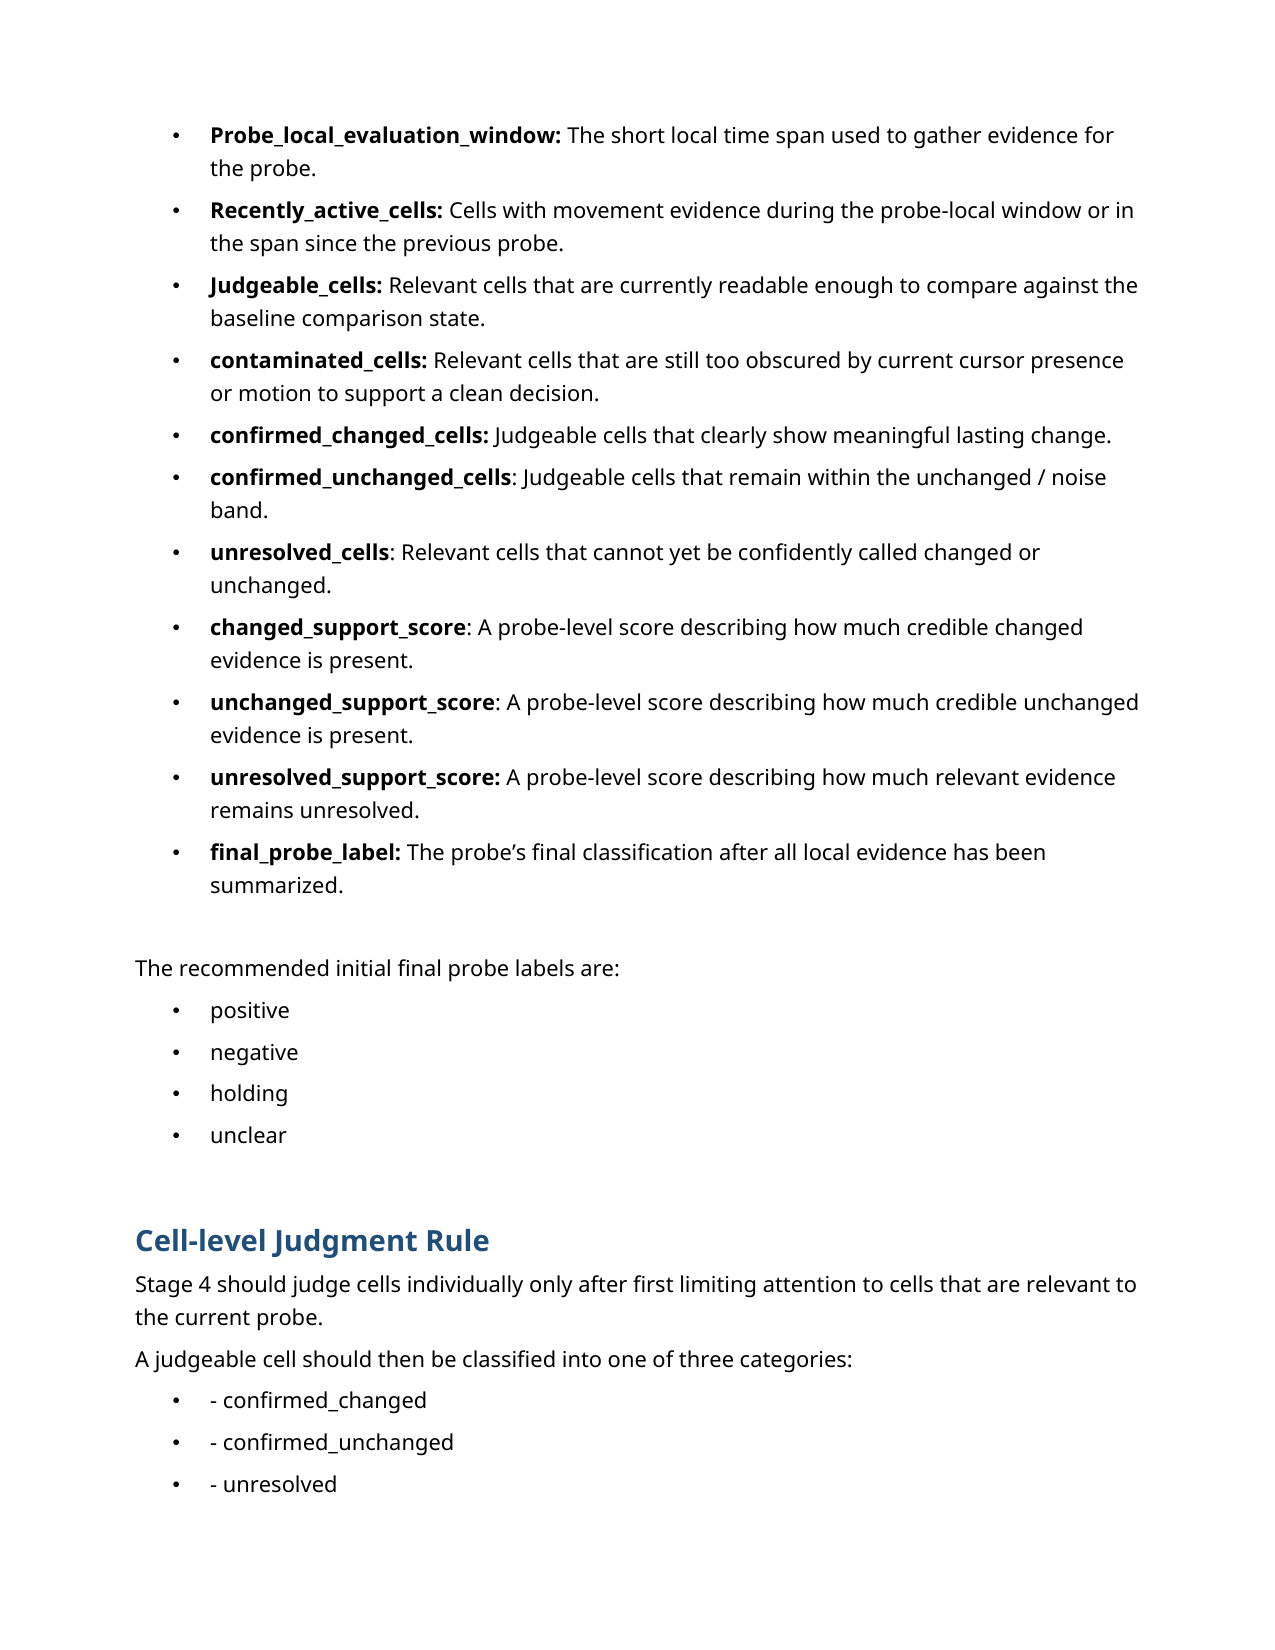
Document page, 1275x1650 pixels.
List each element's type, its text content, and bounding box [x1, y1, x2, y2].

list - confirmed_unchanged [172, 1427, 1140, 1457]
list unclear [172, 1120, 1140, 1150]
list unresolved_support_score: A probe-level score describing how much relevant evidence remains unresolved. [172, 762, 1140, 825]
list contaminated_cells: Relevant cells that are still too obscured by current cursor presence or motion to support a clean decision. [172, 345, 1140, 408]
subtitle Cell-level Judgment Rule [135, 1220, 1140, 1260]
list Judgeable_cells: Relevant cells that are currently readable enough to compare against the baseline comparison state. [172, 270, 1140, 333]
list - unresolved [172, 1469, 1140, 1498]
list unresolved_cells: Relevant cells that cannot yet be confidently called changed or unchanged. [172, 537, 1140, 600]
list confirmed_changed_cells: Judgeable cells that clearly show meaningful lasting change. [172, 420, 1140, 450]
list unchanged_support_score: A probe-level score describing how much credible unchanged evidence is present. [172, 687, 1140, 750]
list changed_support_score: A probe-level score describing how much credible changed evidence is present. [172, 612, 1140, 675]
text A judgeable cell should then be classified into one of three categories: [135, 1344, 1140, 1373]
list - confirmed_changed [172, 1385, 1140, 1415]
list negative [172, 1037, 1140, 1066]
text The recommended initial final probe labels are: [135, 953, 1140, 983]
list Probe_local_evaluation_window: The short local time span used to gather evidence for the probe. [172, 120, 1140, 183]
text Stage 4 should judge cells individually only after first limiting attention to cells that are relevant to the current probe. [135, 1269, 1140, 1332]
list Recently_active_cells: Cells with movement evidence during the probe-local window or in the span since the previous probe. [172, 195, 1140, 258]
list holding [172, 1078, 1140, 1108]
list final_probe_label: The probe’s final classification after all local evidence has been summarized. [172, 837, 1140, 900]
list confirmed_unchanged_cells: Judgeable cells that remain within the unchanged / noise band. [172, 462, 1140, 525]
list positive [172, 995, 1140, 1025]
